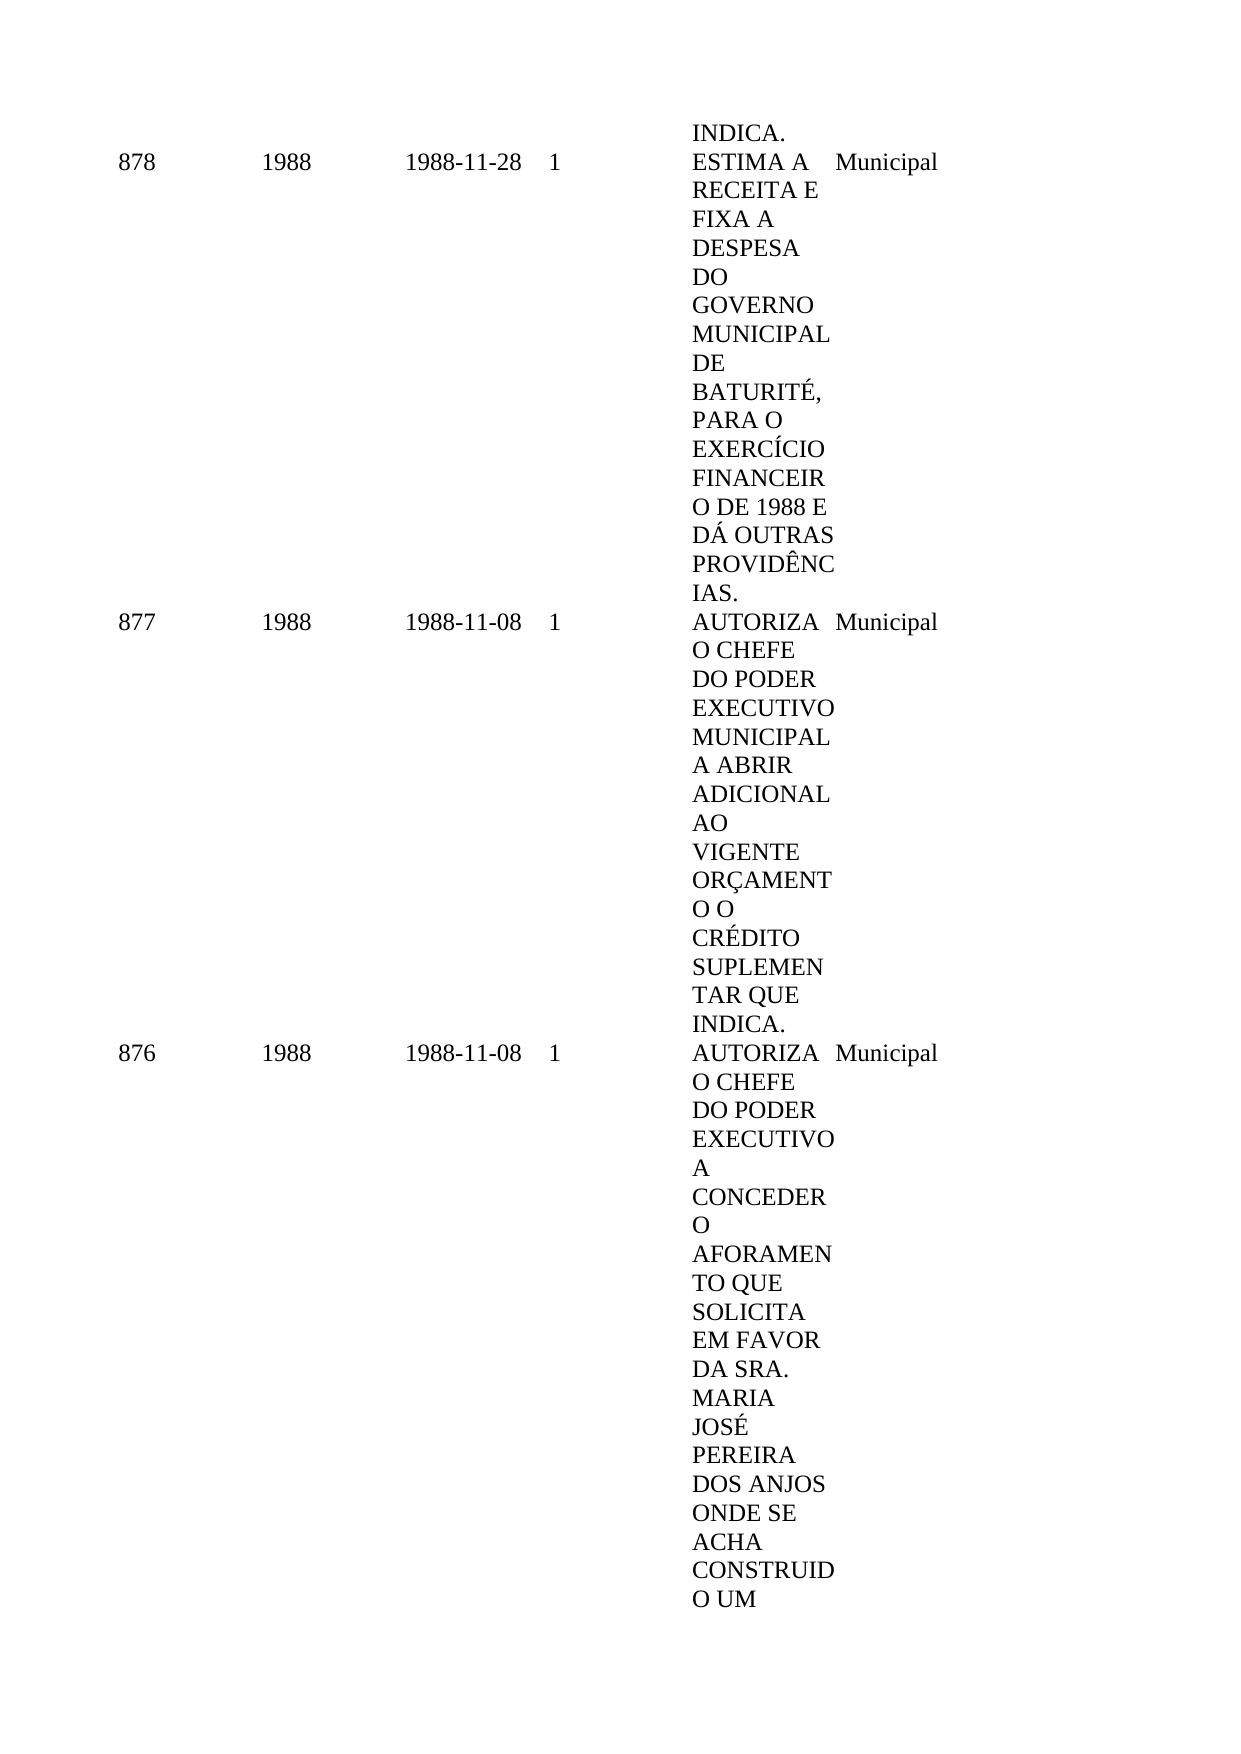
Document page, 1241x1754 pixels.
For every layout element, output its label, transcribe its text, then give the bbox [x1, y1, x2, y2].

table_cell INDICA. [692, 118, 835, 147]
table_cell 1 [548, 607, 692, 1038]
table_cell [979, 118, 1122, 147]
table_cell [405, 118, 548, 147]
table_cell [979, 1038, 1122, 1613]
table_cell Municipal [835, 607, 979, 1038]
table_cell 1 [548, 147, 692, 607]
table_cell Municipal [835, 1038, 979, 1613]
table_cell 876 [118, 1038, 261, 1613]
table_cell [979, 147, 1122, 607]
table_cell [118, 118, 261, 147]
table_cell AUTORIZA O CHEFE DO PODER EXECUTIVO MUNICIPAL A ABRIR ADICIONAL AO VIGENTE ORÇAMENTO O CRÉDITO SUPLEMENTAR QUE INDICA. [692, 607, 835, 1038]
table_cell [835, 118, 979, 147]
table_cell [548, 118, 692, 147]
table_cell Municipal [835, 147, 979, 607]
table_cell 1988 [261, 147, 405, 607]
table_cell [261, 118, 405, 147]
table_cell 1 [548, 1038, 692, 1613]
table_cell [979, 607, 1122, 1038]
table_cell ESTIMA A RECEITA E FIXA A DESPESA DO GOVERNO MUNICIPAL DE BATURITÉ, PARA O EXERCÍCIO FINANCEIRO DE 1988 E DÁ OUTRAS PROVIDÊNCIAS. [692, 147, 835, 607]
table_cell 1988-11-08 [405, 607, 548, 1038]
table_cell 1988-11-08 [405, 1038, 548, 1613]
table_cell AUTORIZA O CHEFE DO PODER EXECUTIVO A CONCEDER O AFORAMENTO QUE SOLICITA EM FAVOR DA SRA. MARIA JOSÉ PEREIRA DOS ANJOS ONDE SE ACHA CONSTRUIDO UM [692, 1038, 835, 1613]
table_cell 1988 [261, 1038, 405, 1613]
table_cell 1988 [261, 607, 405, 1038]
table_cell 878 [118, 147, 261, 607]
table_cell 1988-11-28 [405, 147, 548, 607]
table_cell 877 [118, 607, 261, 1038]
